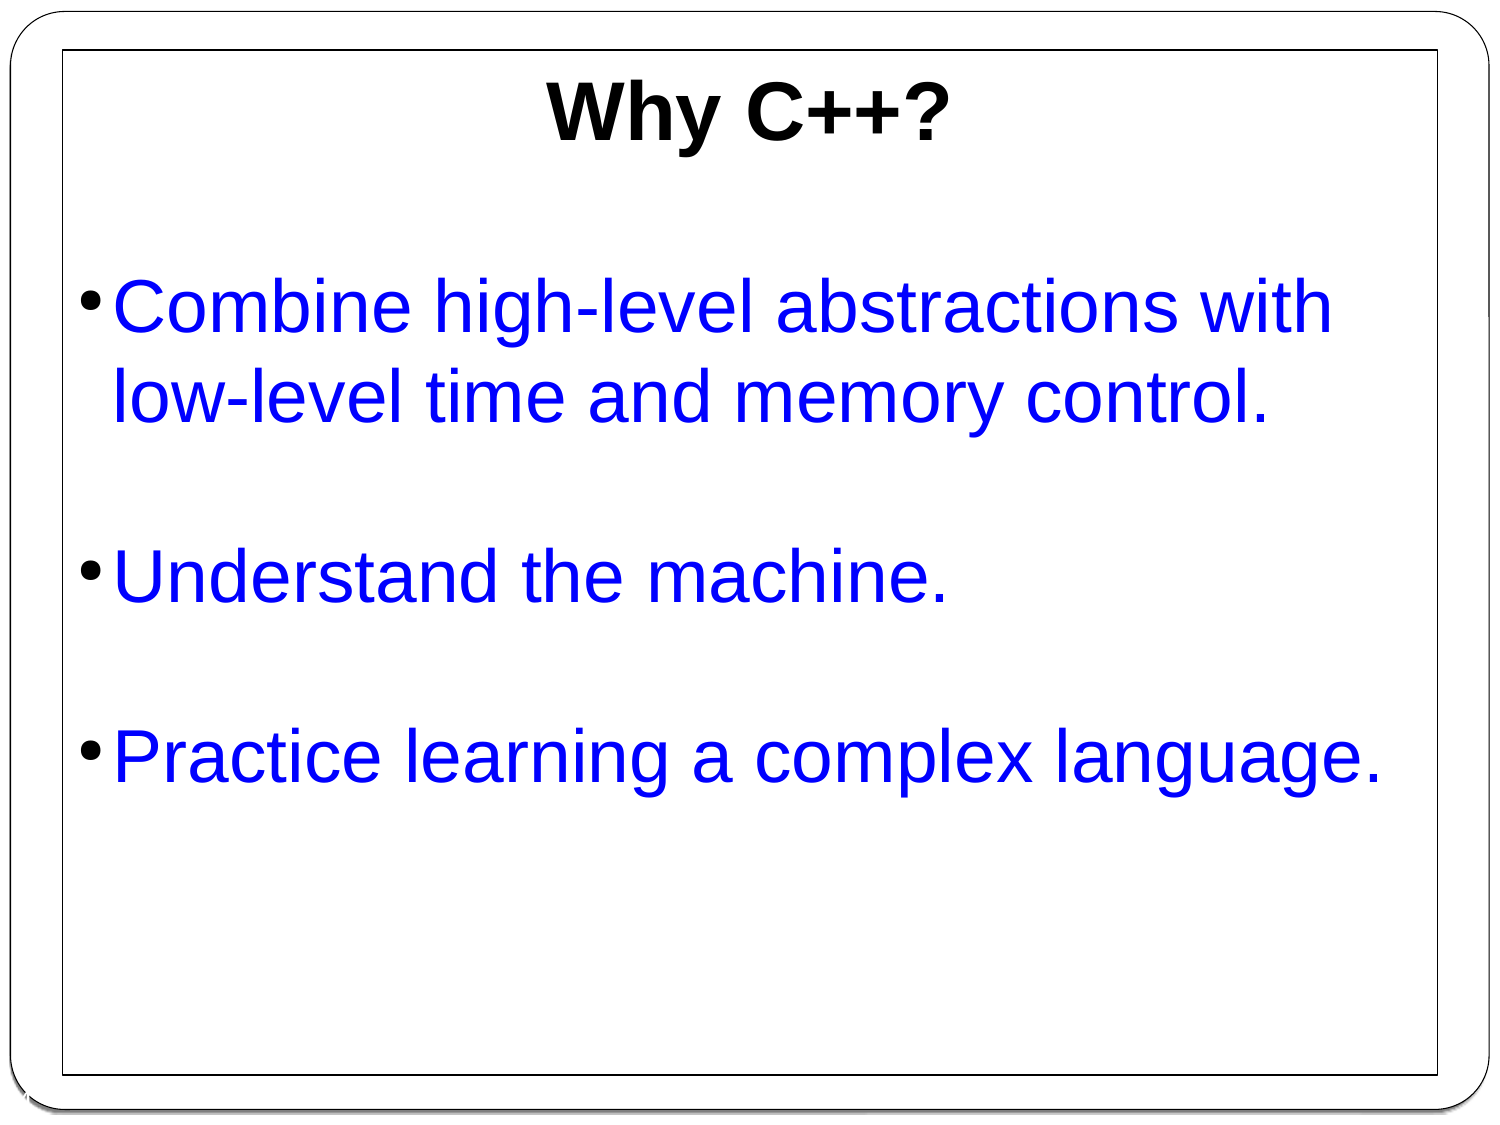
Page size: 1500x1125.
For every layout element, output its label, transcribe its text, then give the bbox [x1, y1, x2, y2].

slide_number [0, 1074, 50, 1125]
text_box Why C++? Combine high-level abstractions with low-level time and memory control. Understand the machine. Practice learning a complex language. [62, 50, 1438, 1075]
